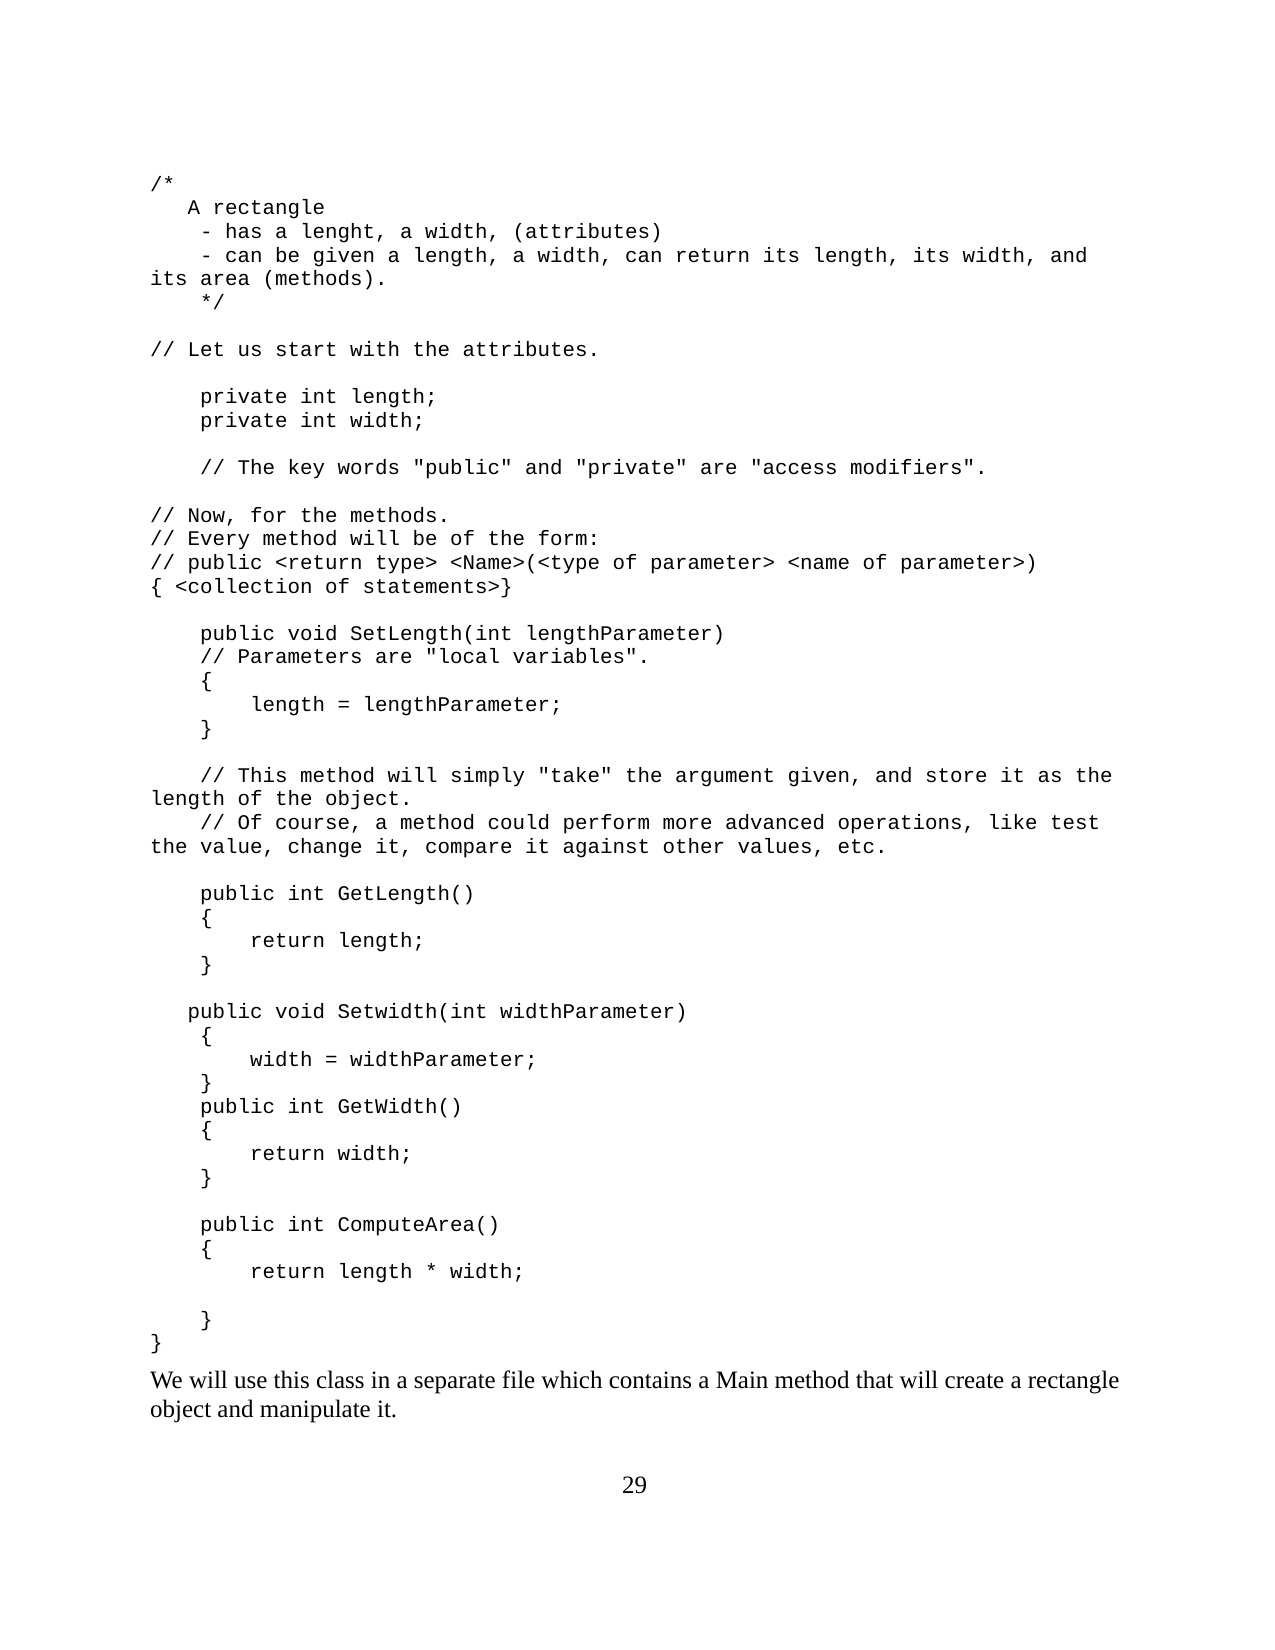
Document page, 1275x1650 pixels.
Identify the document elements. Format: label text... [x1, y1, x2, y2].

text { [150, 1025, 1125, 1048]
text } [150, 1072, 1125, 1096]
text } [150, 1309, 1125, 1332]
text width = widthParameter; [150, 1048, 1125, 1072]
text public int ComputeArea() [150, 1214, 1125, 1238]
text // Every method will be of the form: [150, 528, 1125, 552]
text { [150, 1119, 1125, 1143]
text // Of course, a method could perform more advanced operations, like test the value, change it, compare it against other values, etc. [150, 812, 1125, 859]
text */ [150, 292, 1125, 316]
text // Now, for the methods. [150, 505, 1125, 528]
text We will use this class in a separate file which contains a Main method that will create a rectangle object and manipulate it. [150, 1365, 1125, 1422]
text return length; [150, 930, 1125, 954]
text // public <return type> <Name>(<type of parameter> <name of parameter>){ <collection of statements>} [150, 552, 1125, 599]
text } [150, 717, 1125, 741]
text } [150, 1167, 1125, 1190]
text // Let us start with the attributes. [150, 339, 1125, 363]
text - has a lenght, a width, (attributes) [150, 221, 1125, 244]
text /* [150, 174, 1125, 197]
text - can be given a length, a width, can return its length, its width, and its area (methods). [150, 244, 1125, 292]
text { [150, 907, 1125, 930]
text } [150, 1332, 1125, 1356]
text private int width; [150, 410, 1125, 434]
text { [150, 1238, 1125, 1261]
text // The key words "public" and "private" are "access modifiers". [150, 457, 1125, 481]
text return width; [150, 1143, 1125, 1167]
text // Parameters are "local variables". [150, 647, 1125, 670]
text private int length; [150, 386, 1125, 410]
text public void Setwidth(int widthParameter) [150, 1001, 1125, 1025]
text } [150, 954, 1125, 978]
text length = lengthParameter; [150, 694, 1125, 717]
text public void SetLength(int lengthParameter) [150, 623, 1125, 647]
text A rectangle [150, 197, 1125, 221]
text public int GetLength() [150, 883, 1125, 907]
text { [150, 670, 1125, 694]
text // This method will simply "take" the argument given, and store it as the length of the object. [150, 765, 1125, 812]
text public int GetWidth() [150, 1096, 1125, 1119]
text return length * width; [150, 1261, 1125, 1285]
